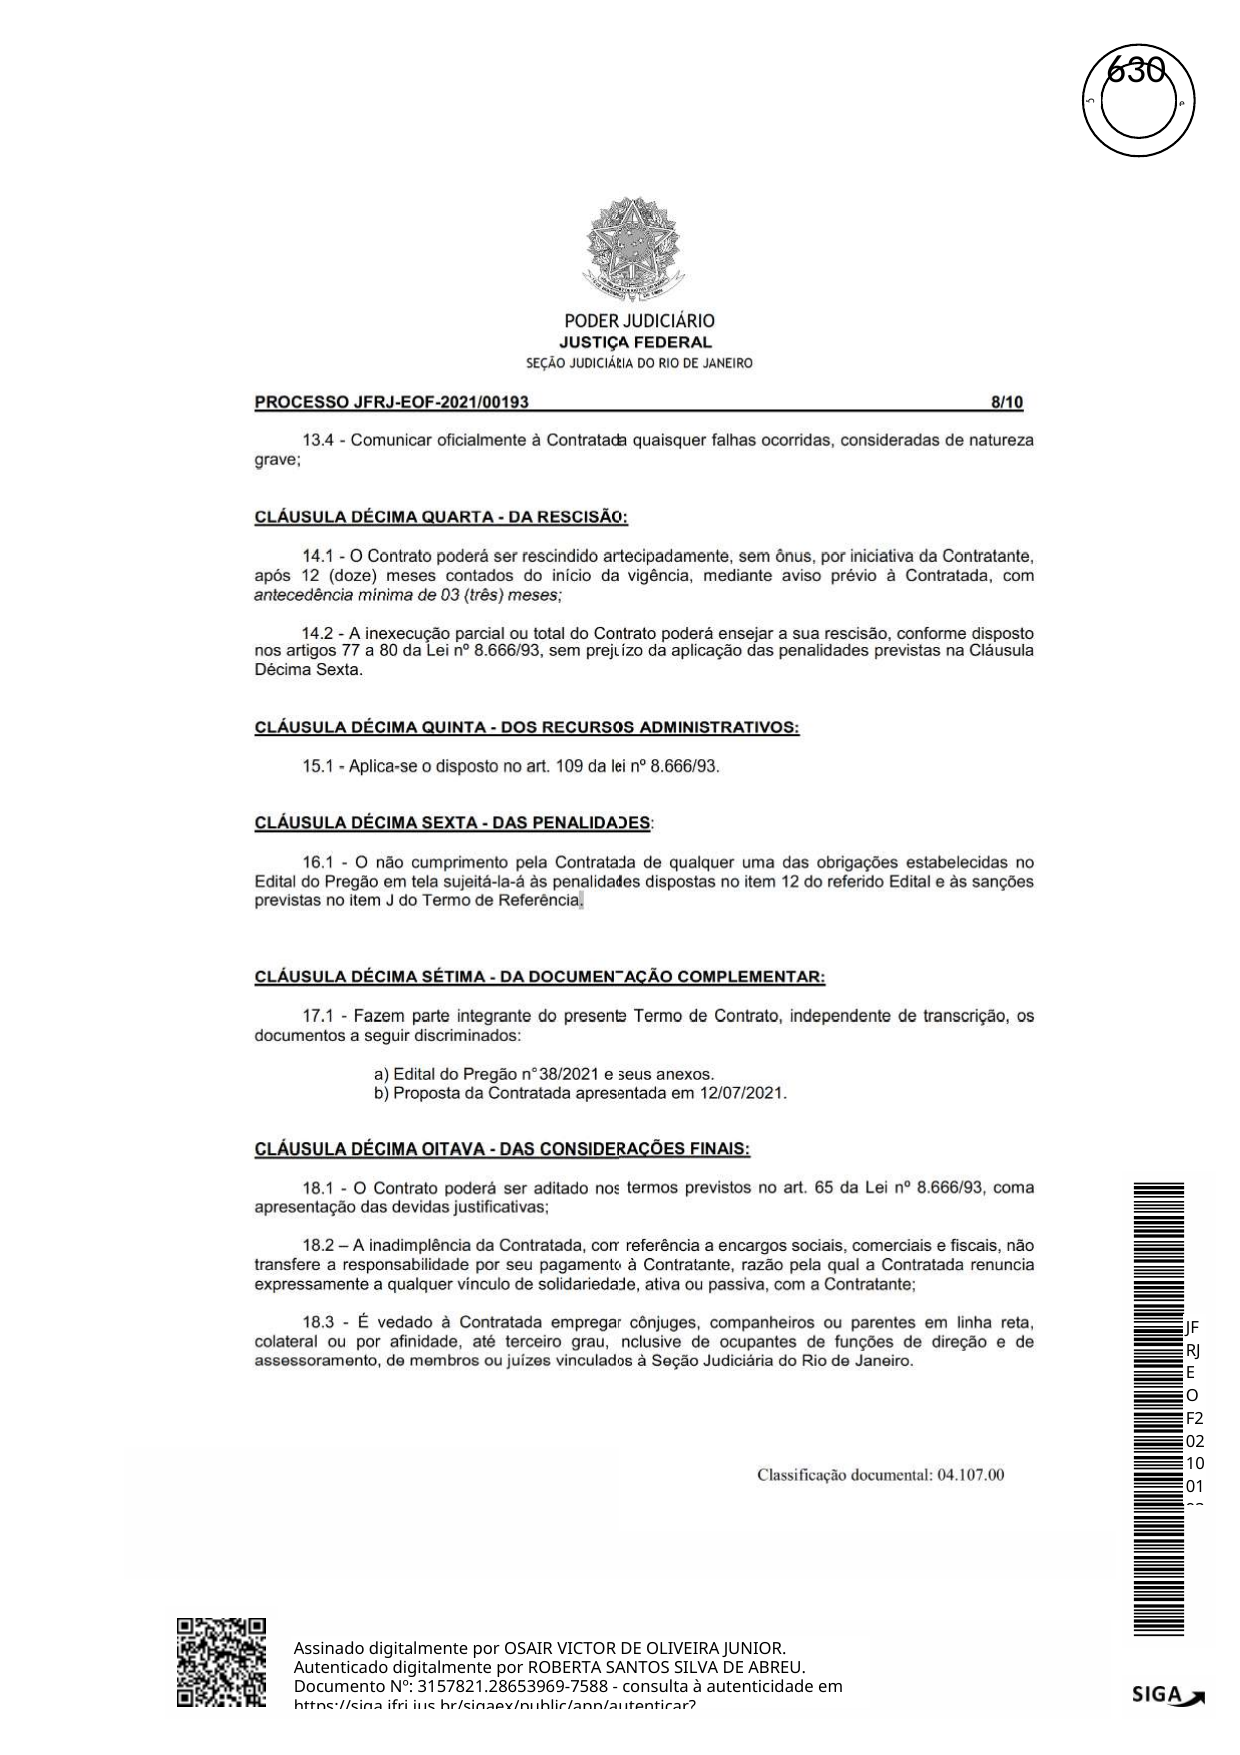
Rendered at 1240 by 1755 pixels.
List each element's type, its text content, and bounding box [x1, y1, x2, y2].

text ç [1085, 98, 1099, 106]
text e [1179, 97, 1193, 105]
text JFRJEOF202100193V03 [1186, 1316, 1206, 1504]
